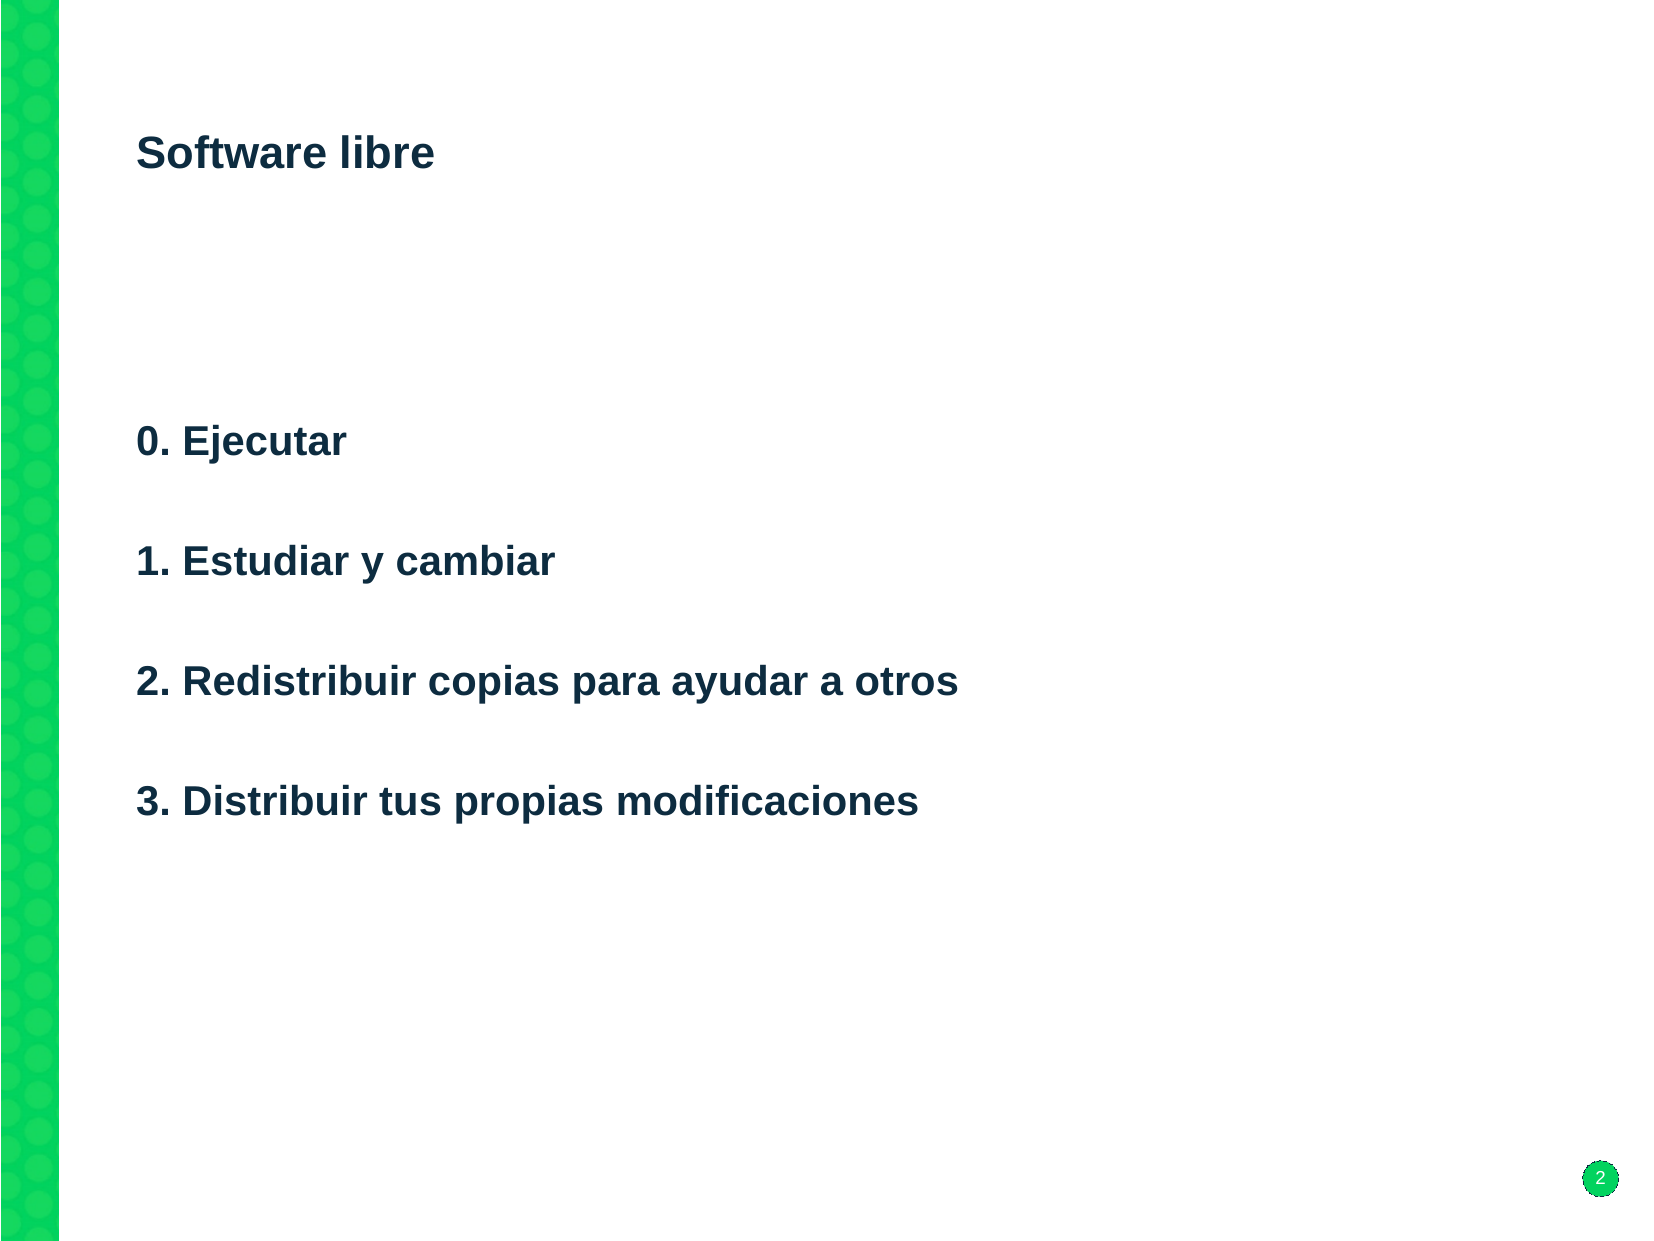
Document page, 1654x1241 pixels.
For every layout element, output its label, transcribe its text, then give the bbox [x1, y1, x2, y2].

picture [1, 0, 59, 1241]
list 0. Ejecutar 1. Estudiar y cambiar 2. Redistribuir copias para ayudar a otros 3. Distribuir tus propias modificaciones [121, 290, 1531, 1100]
title Software libre [121, 49, 1531, 257]
